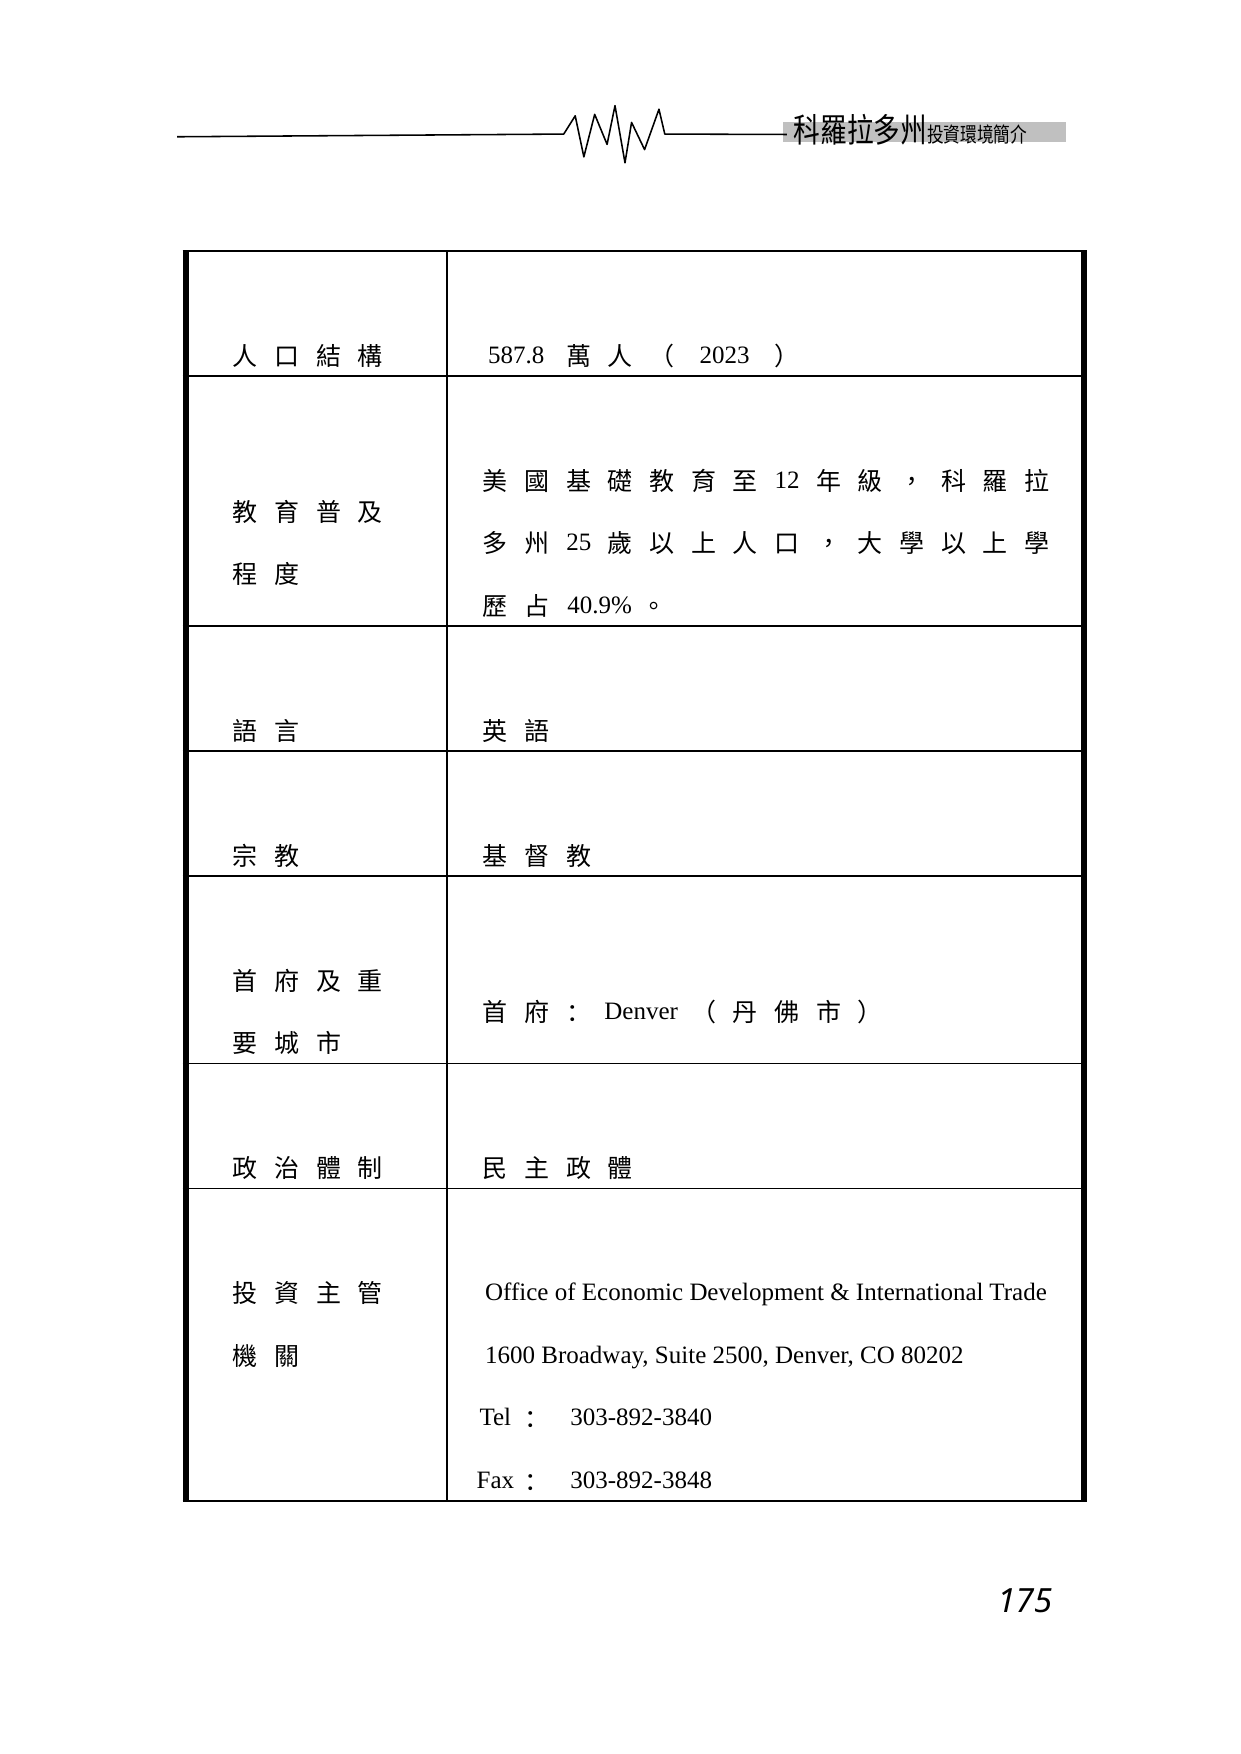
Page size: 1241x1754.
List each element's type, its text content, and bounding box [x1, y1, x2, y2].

table_cell 人口結構 [189, 252, 446, 375]
table_cell 基督教 [448, 752, 1081, 875]
table_cell 民主政體 [448, 1064, 1081, 1188]
table_cell 587.8萬人（2023） [448, 252, 1081, 375]
table_cell 教育普及程度 [189, 377, 446, 625]
table_cell 投資主管機關 [189, 1189, 446, 1500]
table_cell 英語 [448, 627, 1081, 750]
table_cell Office of Economic Development & International Trade 1600 Broadway, Suite 2500, Denver, CO 80202 Tel：303-892-3840 Fax：303-892-3848 [448, 1189, 1081, 1500]
table_cell 美國基礎教育至12年級，科羅拉多州25歲以上人口，大學以上學歷占40.9%。 [448, 377, 1081, 625]
table_cell 政治體制 [189, 1064, 446, 1188]
table_cell 首府及重要城市 [189, 877, 446, 1063]
table_cell 首府：Denver（丹佛市） [448, 877, 1081, 1063]
table_cell 語言 [189, 627, 446, 750]
table_cell 宗教 [189, 752, 446, 875]
